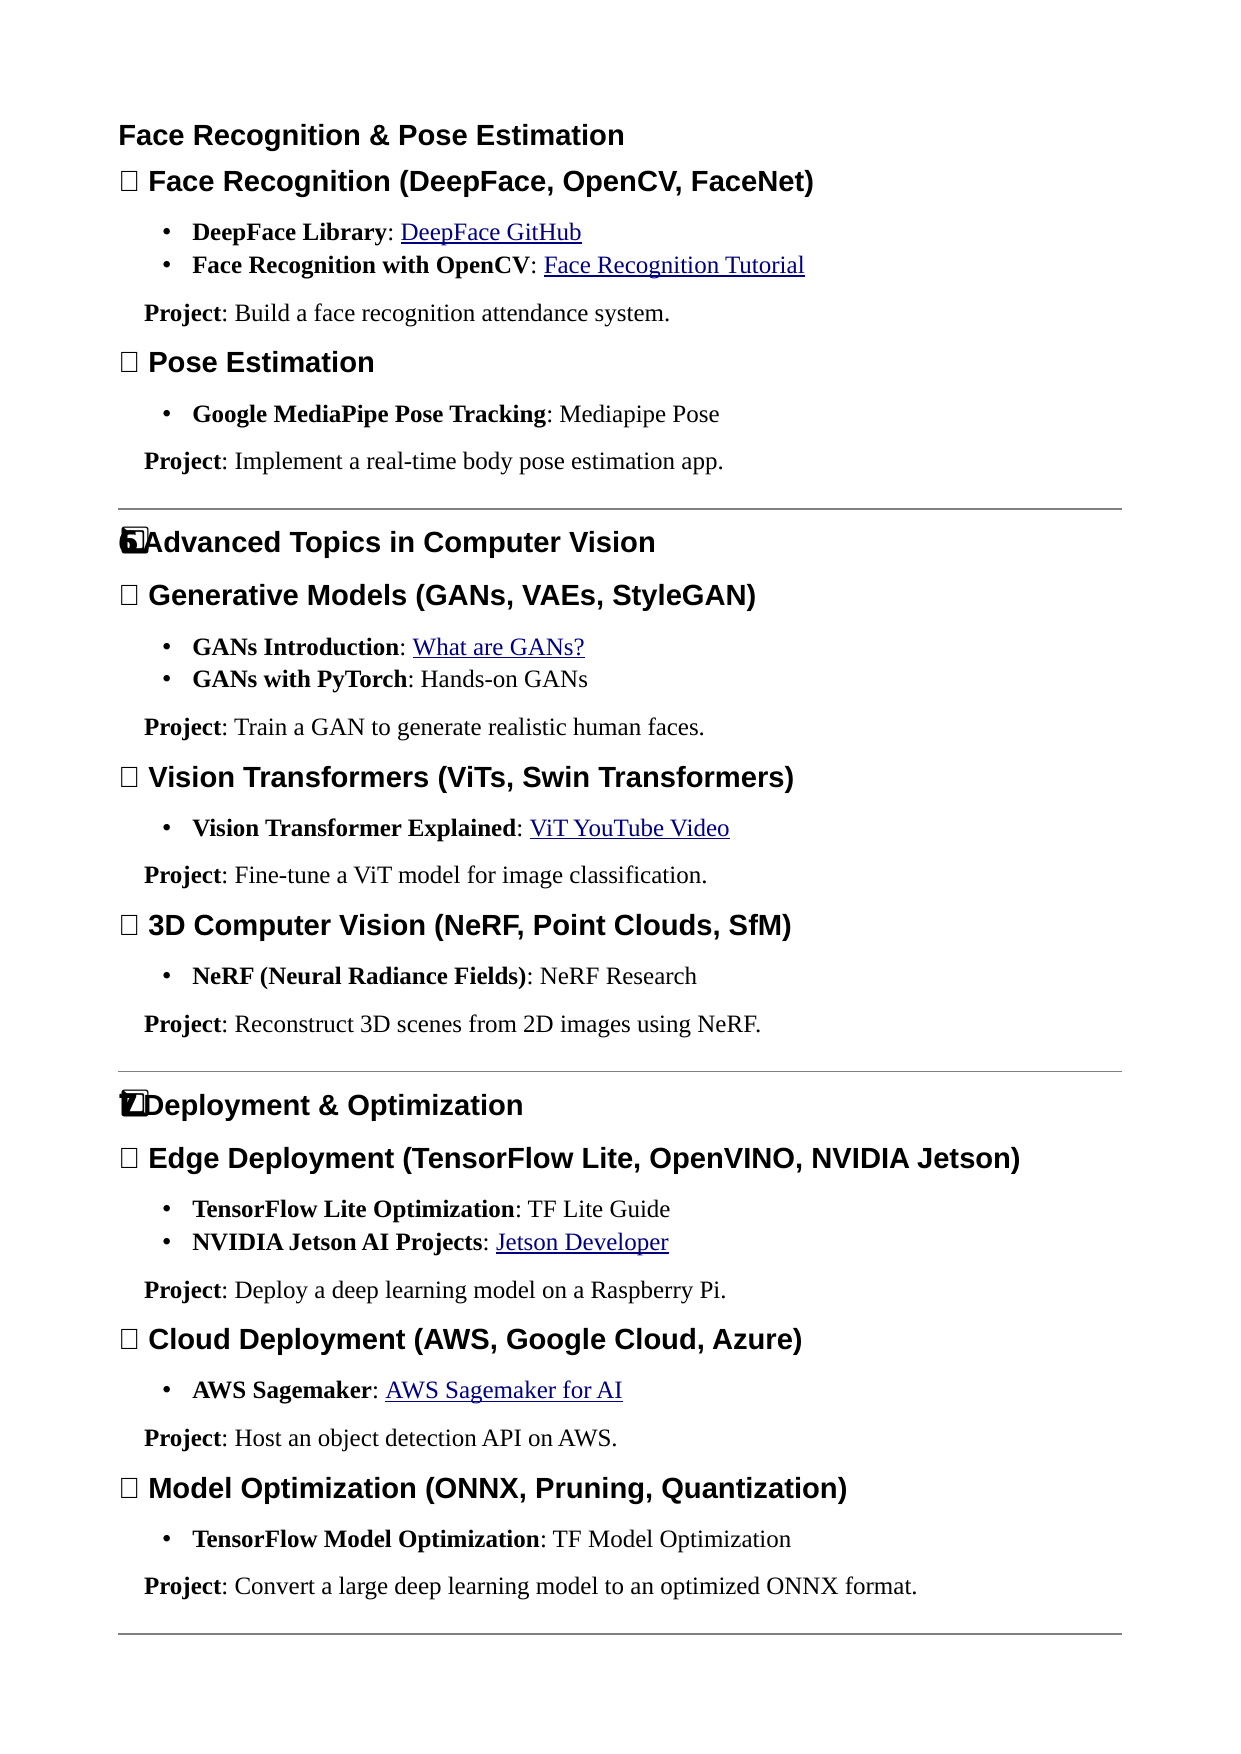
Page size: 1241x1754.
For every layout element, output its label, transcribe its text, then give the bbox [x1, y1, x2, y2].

subtitle 🔹 3D Computer Vision (NeRF, Point Clouds, SfM) [118, 908, 1122, 942]
list Face Recognition with OpenCV: Face Recognition Tutorial [162, 250, 1122, 279]
text 📌 Project: Deploy a deep learning model on a Raspberry Pi. [118, 1275, 1122, 1303]
list TensorFlow Model Optimization: TF Model Optimization [162, 1524, 1122, 1553]
list NVIDIA Jetson AI Projects: Jetson Developer [162, 1227, 1122, 1256]
subtitle 🔹 Cloud Deployment (AWS, Google Cloud, Azure) [118, 1322, 1122, 1356]
list GANs with PyTorch: Hands-on GANs [162, 664, 1122, 693]
subtitle 6️⃣ Advanced Topics in Computer Vision [118, 525, 1122, 559]
text 📌 Project: Reconstruct 3D scenes from 2D images using NeRF. [118, 1009, 1122, 1038]
text 📌 Project: Train a GAN to generate realistic human faces. [118, 712, 1122, 741]
text 📌 Project: Implement a real-time body pose estimation app. [118, 446, 1122, 475]
list Google MediaPipe Pose Tracking: Mediapipe Pose [162, 399, 1122, 427]
list TensorFlow Lite Optimization: TF Lite Guide [162, 1194, 1122, 1223]
text 📌 Project: Fine-tune a ViT model for image classification. [118, 861, 1122, 889]
subtitle 🔹 Vision Transformers (ViTs, Swin Transformers) [118, 760, 1122, 793]
text 📌 Project: Host an object detection API on AWS. [118, 1423, 1122, 1452]
list DeepFace Library: DeepFace GitHub [162, 217, 1122, 246]
list Vision Transformer Explained: ViT YouTube Video [162, 813, 1122, 842]
list GANs Introduction: What are GANs? [162, 632, 1122, 660]
subtitle 🔹 Face Recognition (DeepFace, OpenCV, FaceNet) [118, 164, 1122, 198]
text 📌 Project: Convert a large deep learning model to an optimized ONNX format. [118, 1571, 1122, 1600]
subtitle 7️⃣ Deployment & Optimization [118, 1088, 1122, 1121]
text 📌 Project: Build a face recognition attendance system. [118, 298, 1122, 327]
subtitle 🔹 Generative Models (GANs, VAEs, StyleGAN) [118, 578, 1122, 612]
subtitle 🔹 Model Optimization (ONNX, Pruning, Quantization) [118, 1471, 1122, 1504]
subtitle 🔹 Pose Estimation [118, 346, 1122, 379]
list NeRF (Neural Radiance Fields): NeRF Research [162, 961, 1122, 990]
list AWS Sagemaker: AWS Sagemaker for AI [162, 1376, 1122, 1404]
subtitle Face Recognition & Pose Estimation [118, 118, 1122, 152]
subtitle 🔹 Edge Deployment (TensorFlow Lite, OpenVINO, NVIDIA Jetson) [118, 1141, 1122, 1174]
